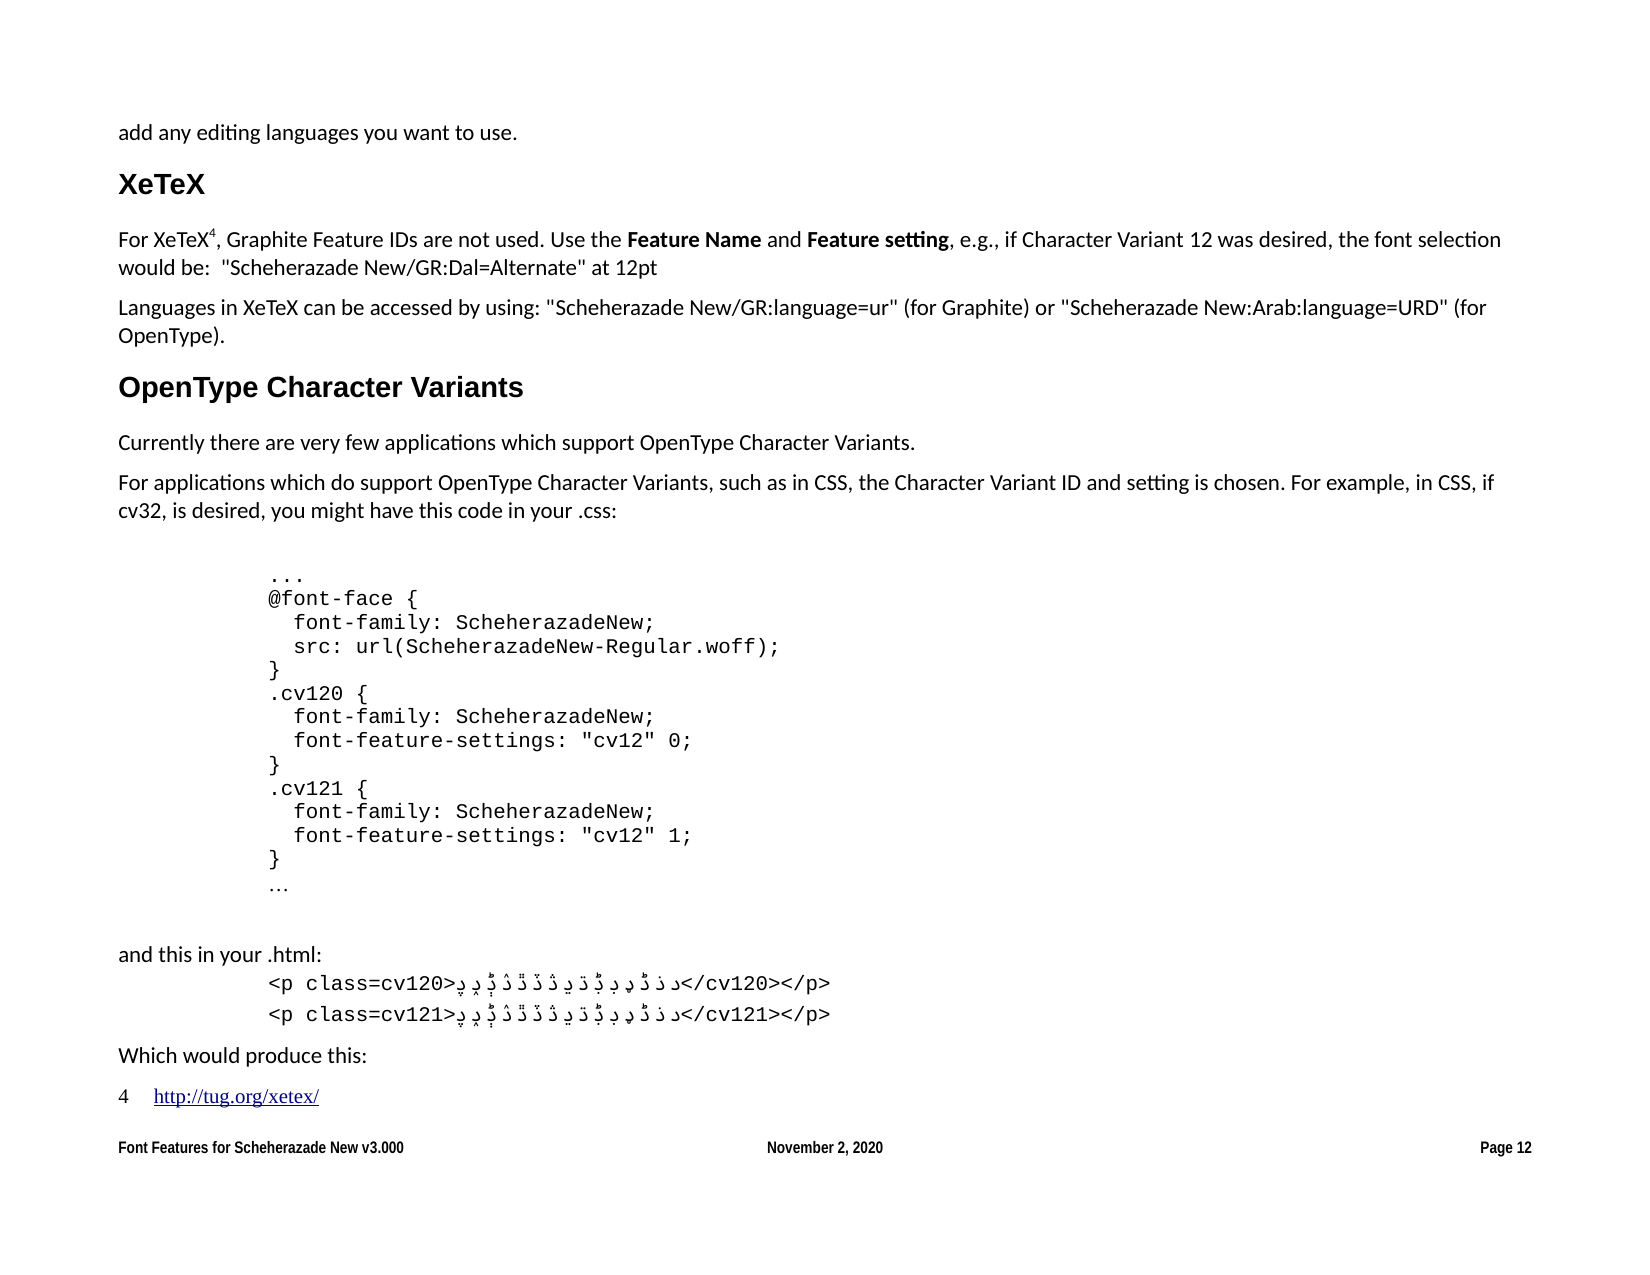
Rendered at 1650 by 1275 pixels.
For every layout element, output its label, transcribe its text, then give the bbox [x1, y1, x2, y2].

subtitle OpenType Character Variants [118, 370, 1532, 403]
text add any editing languages you want to use. [118, 118, 1532, 146]
text http://tug.org/xetex/ [118, 1084, 1532, 1108]
text font-family: ScheherazadeNew; [268, 707, 1532, 730]
text .cv120 { [268, 683, 1532, 707]
text } [268, 659, 1532, 683]
text For applications which do support OpenType Character Variants, such as in CSS, the Character Variant ID and setting is chosen. For example, in CSS, if cv32, is desired, you might have this code in your .css: [118, 468, 1532, 524]
text .cv121 { [268, 777, 1532, 801]
text font-family: ScheherazadeNew; [268, 612, 1532, 636]
text font-family: ScheherazadeNew; [268, 801, 1532, 825]
text Which would produce this: [118, 1042, 1532, 1069]
text ... [268, 565, 1532, 588]
text } [268, 848, 1532, 872]
text font-feature-settings: "cv12" 0; [268, 730, 1532, 754]
text } [268, 754, 1532, 777]
text <p class=cv121>د ذ ڈ ډ ڊ ڋ ڌ ڍ ڎ ڏ ڐ ۮ ݙ ݚ ࢮ</cv121></p> [268, 999, 1532, 1028]
text Currently there are very few applications which support OpenType Character Variants. [118, 428, 1532, 456]
subtitle XeTeX [118, 167, 1532, 201]
text font-feature-settings: "cv12" 1; [268, 825, 1532, 848]
text and this in your .html: [118, 941, 1532, 968]
text src: url(ScheherazadeNew-Regular.woff); [268, 636, 1532, 659]
text For XeTeX, Graphite Feature IDs are not used. Use the Feature Name and Feature setting, e.g., if Character Variant 12 was desired, the font selection would be: "Scheherazade New/GR:Dal=Alternate" at 12pt [118, 225, 1532, 281]
text Languages in XeTeX can be accessed by using: "Scheherazade New/GR:language=ur" (for Graphite) or "Scheherazade New:Arab:language=URD" (for OpenType). [118, 293, 1532, 349]
text … [268, 872, 1532, 896]
text @font-face { [268, 588, 1532, 612]
text <p class=cv120>د ذ ڈ ډ ڊ ڋ ڌ ڍ ڎ ڏ ڐ ۮ ݙ ݚ ࢮ</cv120></p> [268, 968, 1532, 997]
